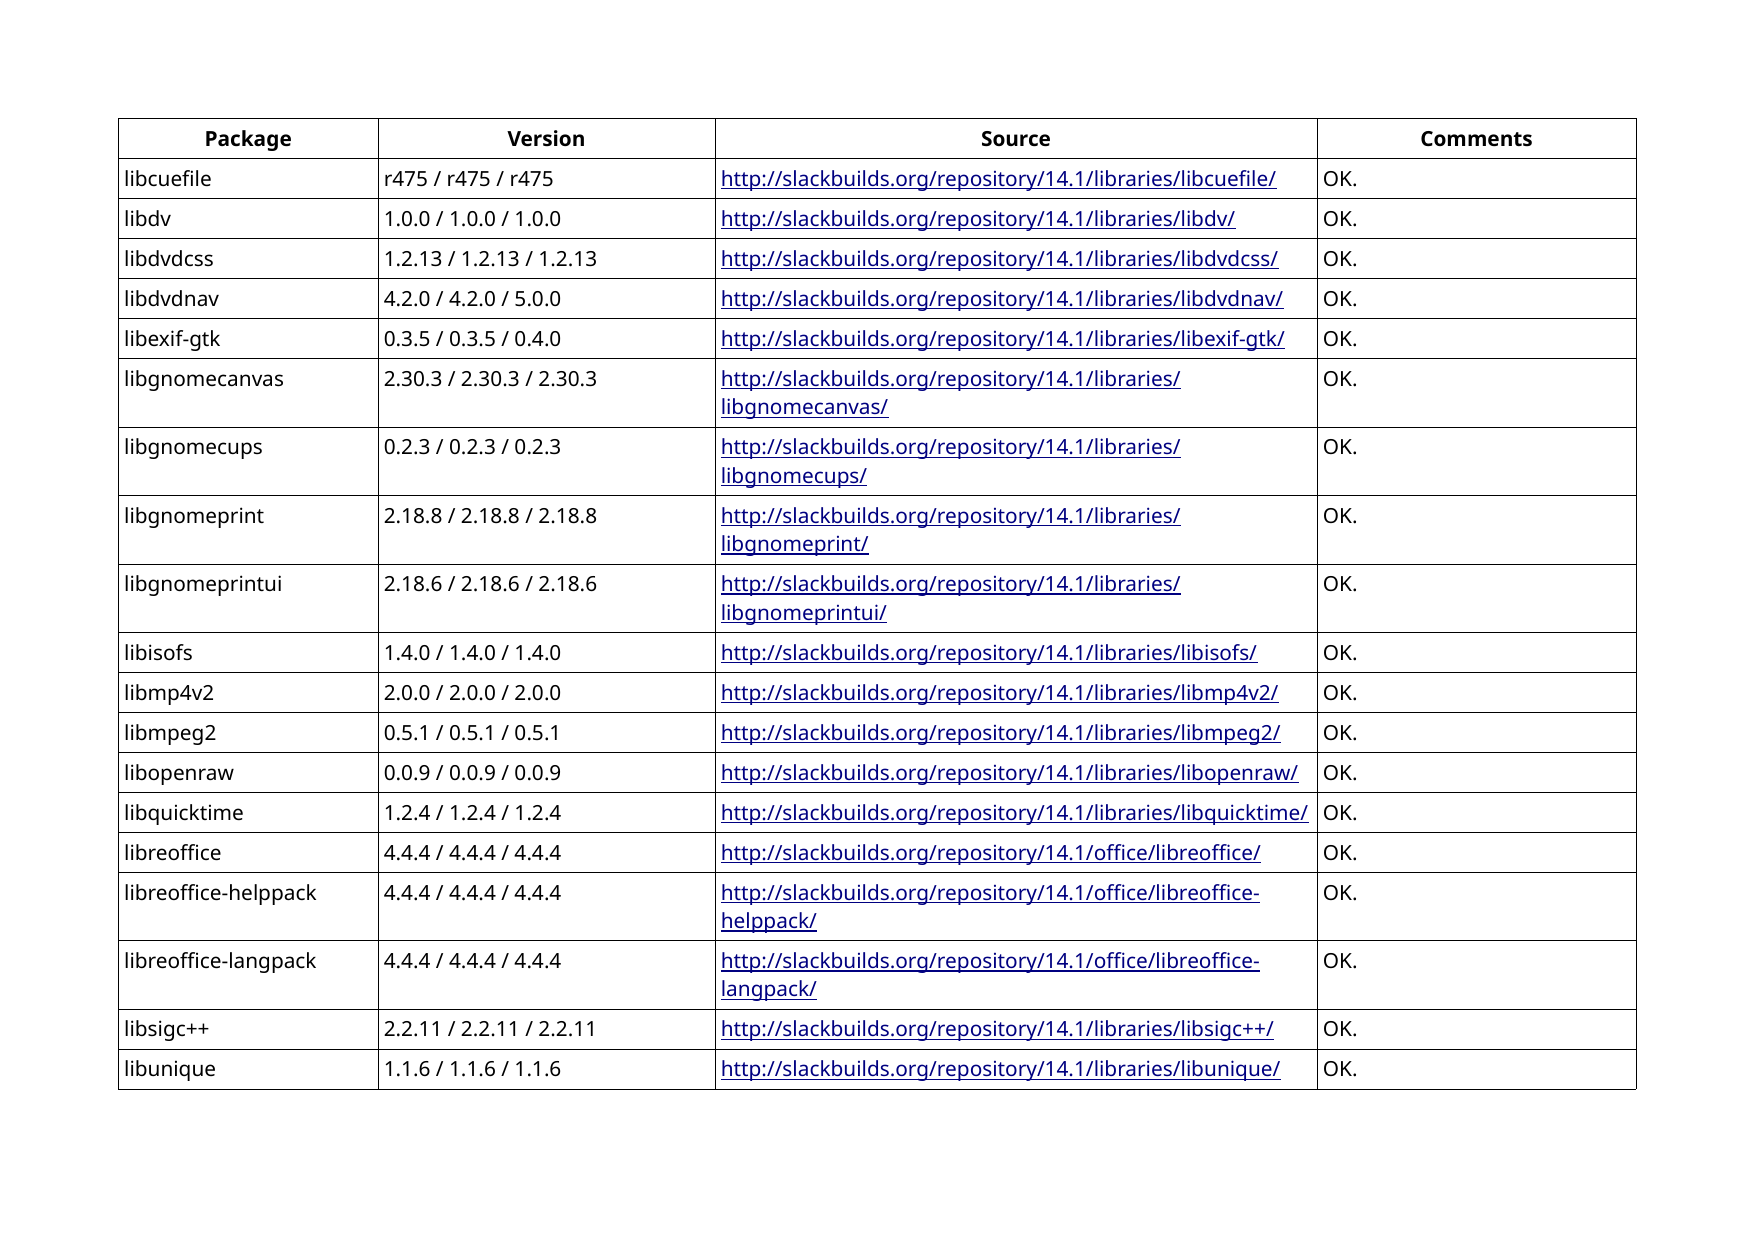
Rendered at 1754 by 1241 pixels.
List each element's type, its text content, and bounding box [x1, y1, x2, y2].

table_cell http://slackbuilds.org/repository/14.1/libraries/libopenraw/ [716, 753, 1317, 792]
table_cell http://slackbuilds.org/repository/14.1/libraries/libdv/ [716, 199, 1317, 238]
table_cell OK. [1318, 753, 1636, 792]
table_cell OK. [1318, 239, 1636, 278]
table_cell http://slackbuilds.org/repository/14.1/libraries/libunique/ [716, 1050, 1317, 1089]
table_cell 2.18.6 / 2.18.6 / 2.18.6 [379, 565, 715, 632]
table_header Source [716, 119, 1317, 158]
table_cell http://slackbuilds.org/repository/14.1/libraries/libdvdcss/ [716, 239, 1317, 278]
table_cell http://slackbuilds.org/repository/14.1/libraries/libisofs/ [716, 633, 1317, 672]
table_cell libdvdcss [119, 239, 378, 278]
table_cell http://slackbuilds.org/repository/14.1/office/libreoffice-helppack/ [716, 873, 1317, 940]
table_cell OK. [1318, 359, 1636, 427]
table_cell r475 / r475 / r475 [379, 159, 715, 198]
table_cell libgnomeprintui [119, 565, 378, 632]
table_cell 2.2.11 / 2.2.11 / 2.2.11 [379, 1010, 715, 1049]
table_cell libisofs [119, 633, 378, 672]
table_cell http://slackbuilds.org/repository/14.1/libraries/libsigc++/ [716, 1010, 1317, 1049]
table_cell http://slackbuilds.org/repository/14.1/libraries/libcuefile/ [716, 159, 1317, 198]
table_cell 4.4.4 / 4.4.4 / 4.4.4 [379, 833, 715, 872]
table_cell OK. [1318, 496, 1636, 563]
table_cell http://slackbuilds.org/repository/14.1/libraries/libmpeg2/ [716, 713, 1317, 752]
table_cell 1.2.4 / 1.2.4 / 1.2.4 [379, 793, 715, 832]
table_cell libgnomeprint [119, 496, 378, 563]
table_cell http://slackbuilds.org/repository/14.1/libraries/libmp4v2/ [716, 673, 1317, 712]
table_cell libmpeg2 [119, 713, 378, 752]
table_header Package [119, 119, 378, 158]
table_cell 4.4.4 / 4.4.4 / 4.4.4 [379, 873, 715, 940]
table_cell OK. [1318, 673, 1636, 712]
table_cell OK. [1318, 159, 1636, 198]
table_cell libgnomecups [119, 428, 378, 495]
table_header Comments [1318, 119, 1636, 158]
table_cell libmp4v2 [119, 673, 378, 712]
table_cell http://slackbuilds.org/repository/14.1/libraries/libexif-gtk/ [716, 319, 1317, 358]
table_cell OK. [1318, 941, 1636, 1009]
table_cell libdvdnav [119, 279, 378, 318]
table_cell libreoffice-helppack [119, 873, 378, 940]
table_cell OK. [1318, 319, 1636, 358]
table_cell OK. [1318, 199, 1636, 238]
table_cell libunique [119, 1050, 378, 1089]
table_cell 0.0.9 / 0.0.9 / 0.0.9 [379, 753, 715, 792]
table_cell http://slackbuilds.org/repository/14.1/libraries/libgnomeprintui/ [716, 565, 1317, 632]
table_cell http://slackbuilds.org/repository/14.1/libraries/libgnomecanvas/ [716, 359, 1317, 427]
table_cell OK. [1318, 633, 1636, 672]
table_cell libreoffice-langpack [119, 941, 378, 1009]
table_cell 2.0.0 / 2.0.0 / 2.0.0 [379, 673, 715, 712]
table_cell libsigc++ [119, 1010, 378, 1049]
table_cell libgnomecanvas [119, 359, 378, 427]
table_cell libdv [119, 199, 378, 238]
table_cell 1.0.0 / 1.0.0 / 1.0.0 [379, 199, 715, 238]
table_cell OK. [1318, 873, 1636, 940]
table_cell libcuefile [119, 159, 378, 198]
table_cell OK. [1318, 279, 1636, 318]
table_cell http://slackbuilds.org/repository/14.1/office/libreoffice-langpack/ [716, 941, 1317, 1009]
table_cell OK. [1318, 793, 1636, 832]
table_cell http://slackbuilds.org/repository/14.1/libraries/libquicktime/ [716, 793, 1317, 832]
table_cell 1.1.6 / 1.1.6 / 1.1.6 [379, 1050, 715, 1089]
table_cell 4.4.4 / 4.4.4 / 4.4.4 [379, 941, 715, 1009]
table_cell 0.2.3 / 0.2.3 / 0.2.3 [379, 428, 715, 495]
table_cell 2.30.3 / 2.30.3 / 2.30.3 [379, 359, 715, 427]
table_cell libreoffice [119, 833, 378, 872]
table_cell OK. [1318, 1010, 1636, 1049]
table_cell http://slackbuilds.org/repository/14.1/office/libreoffice/ [716, 833, 1317, 872]
table_cell OK. [1318, 713, 1636, 752]
table_cell http://slackbuilds.org/repository/14.1/libraries/libdvdnav/ [716, 279, 1317, 318]
table_cell http://slackbuilds.org/repository/14.1/libraries/libgnomecups/ [716, 428, 1317, 495]
table_cell libquicktime [119, 793, 378, 832]
table_cell OK. [1318, 1050, 1636, 1089]
table_cell OK. [1318, 428, 1636, 495]
table_cell 2.18.8 / 2.18.8 / 2.18.8 [379, 496, 715, 563]
table_cell 1.4.0 / 1.4.0 / 1.4.0 [379, 633, 715, 672]
table_cell libexif-gtk [119, 319, 378, 358]
table_cell 4.2.0 / 4.2.0 / 5.0.0 [379, 279, 715, 318]
table_cell 1.2.13 / 1.2.13 / 1.2.13 [379, 239, 715, 278]
table_header Version [379, 119, 715, 158]
table_cell 0.5.1 / 0.5.1 / 0.5.1 [379, 713, 715, 752]
table_cell 0.3.5 / 0.3.5 / 0.4.0 [379, 319, 715, 358]
table_cell OK. [1318, 565, 1636, 632]
table_cell OK. [1318, 833, 1636, 872]
table_cell libopenraw [119, 753, 378, 792]
table_cell http://slackbuilds.org/repository/14.1/libraries/libgnomeprint/ [716, 496, 1317, 563]
